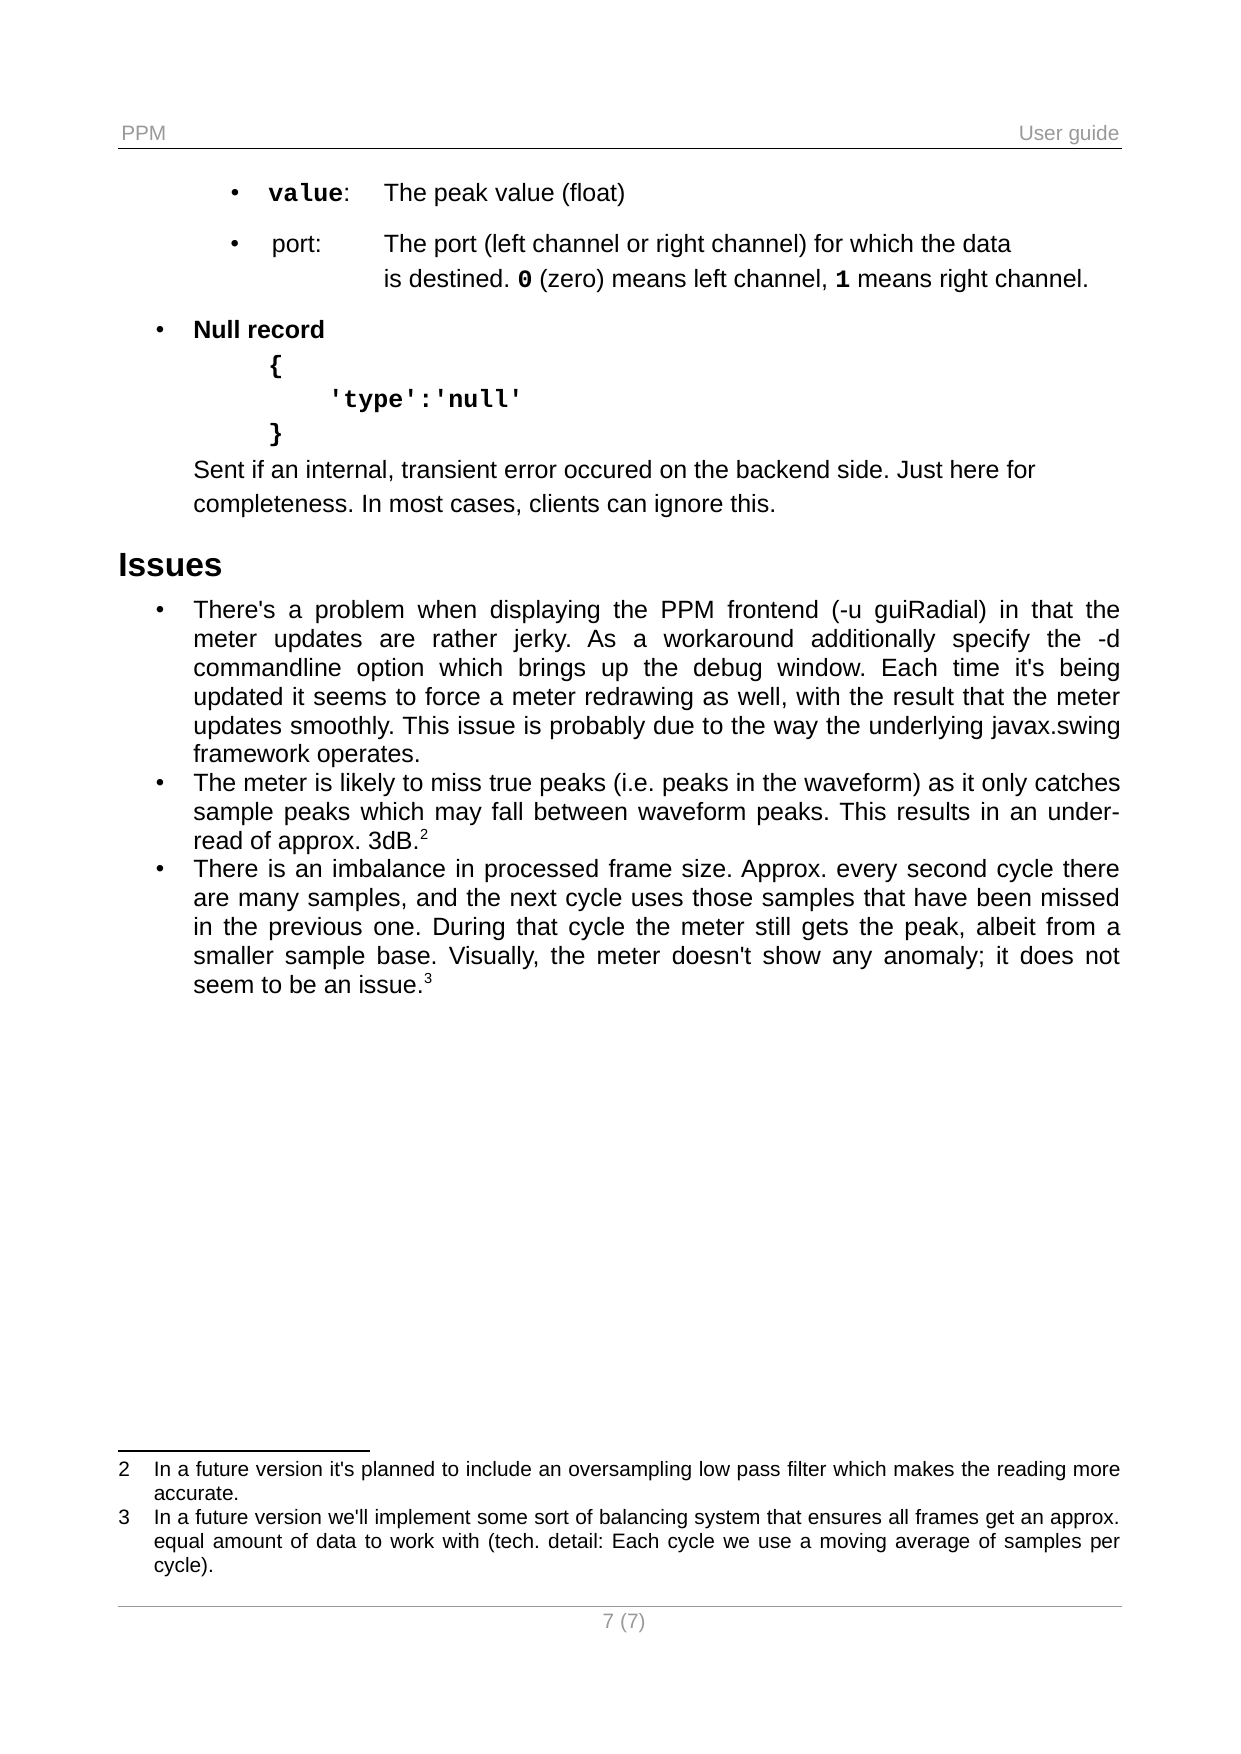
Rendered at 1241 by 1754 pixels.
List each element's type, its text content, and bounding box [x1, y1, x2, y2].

list In a future version it's planned to include an oversampling low pass filter which makes the reading more accurate. [118, 1457, 1122, 1504]
list port: The port (left channel or right channel) for which the data is destined. 0 (zero) means left channel, 1 means right channel. [230, 229, 1122, 295]
list There is an imbalance in processed frame size. Approx. every second cycle there are many samples, and the next cycle uses those samples that have been missed in the previous one. During that cycle the meter still gets the peak, albeit from a smaller sample base. Visually, the meter doesn't show any anomaly; it does not seem to be an issue. [156, 854, 1122, 998]
subtitle Issues [118, 544, 1122, 583]
list In a future version we'll implement some sort of balancing system that ensures all frames get an approx. equal amount of data to work with (tech. detail: Each cycle we use a moving average of samples per cycle). [118, 1504, 1122, 1576]
list There's a problem when displaying the PPM frontend (-u guiRadial) in that the meter updates are rather jerky. As a workaround additionally specify the -d commandline option which brings up the debug window. Each time it's being updated it seems to force a meter redrawing as well, with the result that the meter updates smoothly. This issue is probably due to the way the underlying javax.swing framework operates. [156, 596, 1122, 768]
list Null record { 'type':'null' } Sent if an internal, transient error occured on the backend side. Just here for completeness. In most cases, clients can ignore this. [156, 315, 1122, 518]
list The meter is likely to miss true peaks (i.e. peaks in the waveform) as it only catches sample peaks which may fall between waveform peaks. This results in an under-read of approx. 3dB. [156, 768, 1122, 854]
list value: The peak value (float) [231, 177, 1122, 208]
